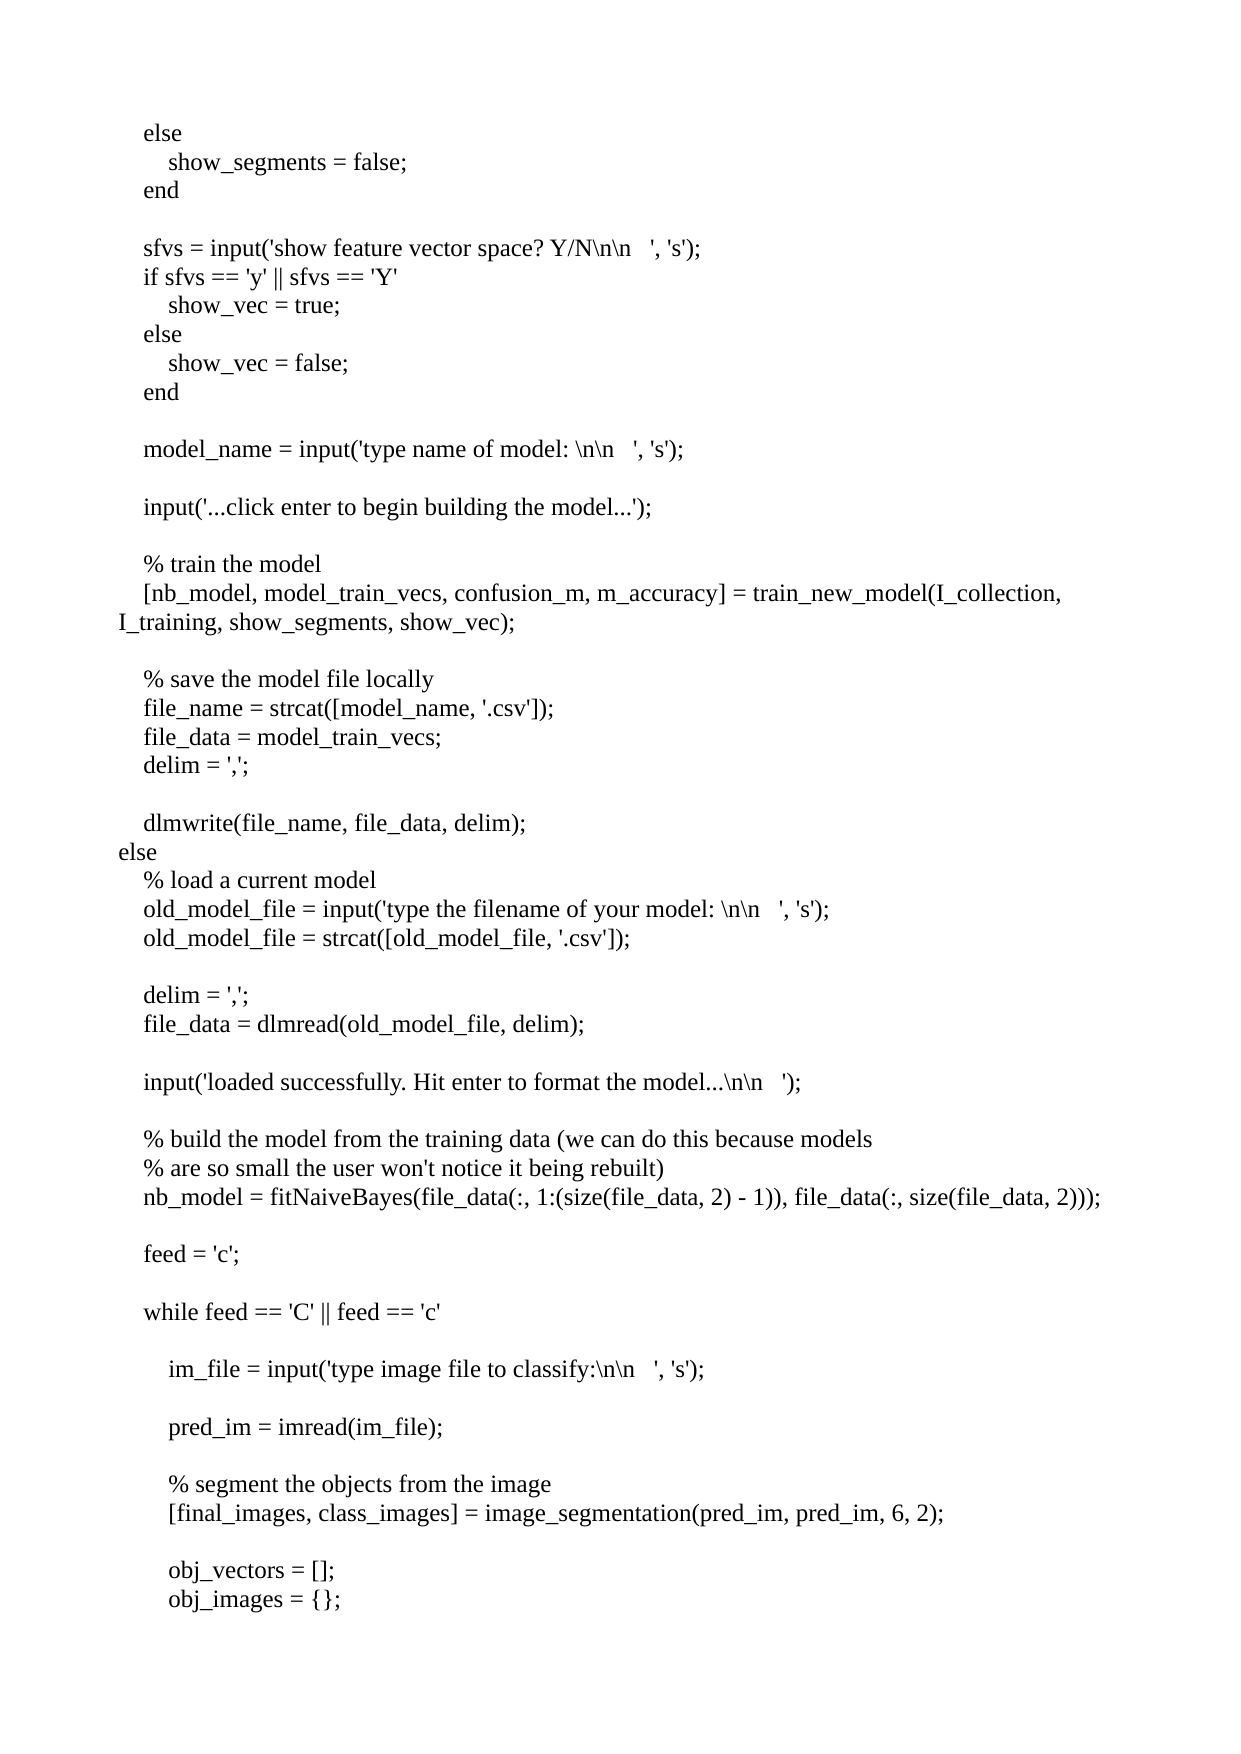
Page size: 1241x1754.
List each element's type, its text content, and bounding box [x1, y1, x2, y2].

text model_name = input('type name of model: \n\n ', 's'); [118, 434, 1122, 463]
text end [118, 176, 1122, 204]
text show_vec = true; [118, 291, 1122, 319]
text file_data = model_train_vecs; [118, 722, 1122, 751]
text if sfvs == 'y' || sfvs == 'Y' [118, 262, 1122, 291]
text [final_images, class_images] = image_segmentation(pred_im, pred_im, 6, 2); [118, 1498, 1122, 1527]
text else [118, 837, 1122, 866]
text pred_im = imread(im_file); [118, 1412, 1122, 1441]
text old_model_file = input('type the filename of your model: \n\n ', 's'); [118, 894, 1122, 923]
text while feed == 'C' || feed == 'c' [118, 1297, 1122, 1326]
text % train the model [118, 549, 1122, 578]
text feed = 'c'; [118, 1239, 1122, 1268]
text file_name = strcat([model_name, '.csv']); [118, 693, 1122, 722]
text else [118, 118, 1122, 147]
text % are so small the user won't notice it being rebuilt) [118, 1153, 1122, 1182]
text delim = ','; [118, 751, 1122, 779]
text file_data = dlmread(old_model_file, delim); [118, 1009, 1122, 1038]
text obj_vectors = []; [118, 1556, 1122, 1584]
text delim = ','; [118, 981, 1122, 1009]
text nb_model = fitNaiveBayes(file_data(:, 1:(size(file_data, 2) - 1)), file_data(:, size(file_data, 2))); [118, 1182, 1122, 1211]
text obj_images = {}; [118, 1584, 1122, 1613]
text sfvs = input('show feature vector space? Y/N\n\n ', 's'); [118, 233, 1122, 262]
text % build the model from the training data (we can do this because models [118, 1124, 1122, 1153]
text % save the model file locally [118, 664, 1122, 693]
text old_model_file = strcat([old_model_file, '.csv']); [118, 923, 1122, 952]
text input('...click enter to begin building the model...'); [118, 492, 1122, 521]
text % load a current model [118, 866, 1122, 894]
text show_segments = false; [118, 147, 1122, 176]
text % segment the objects from the image [118, 1469, 1122, 1498]
text input('loaded successfully. Hit enter to format the model...\n\n '); [118, 1067, 1122, 1096]
text show_vec = false; [118, 348, 1122, 377]
text else [118, 319, 1122, 348]
text dlmwrite(file_name, file_data, delim); [118, 808, 1122, 837]
text [nb_model, model_train_vecs, confusion_m, m_accuracy] = train_new_model(I_collection, I_training, show_segments, show_vec); [118, 578, 1122, 636]
text end [118, 377, 1122, 406]
text im_file = input('type image file to classify:\n\n ', 's'); [118, 1354, 1122, 1383]
